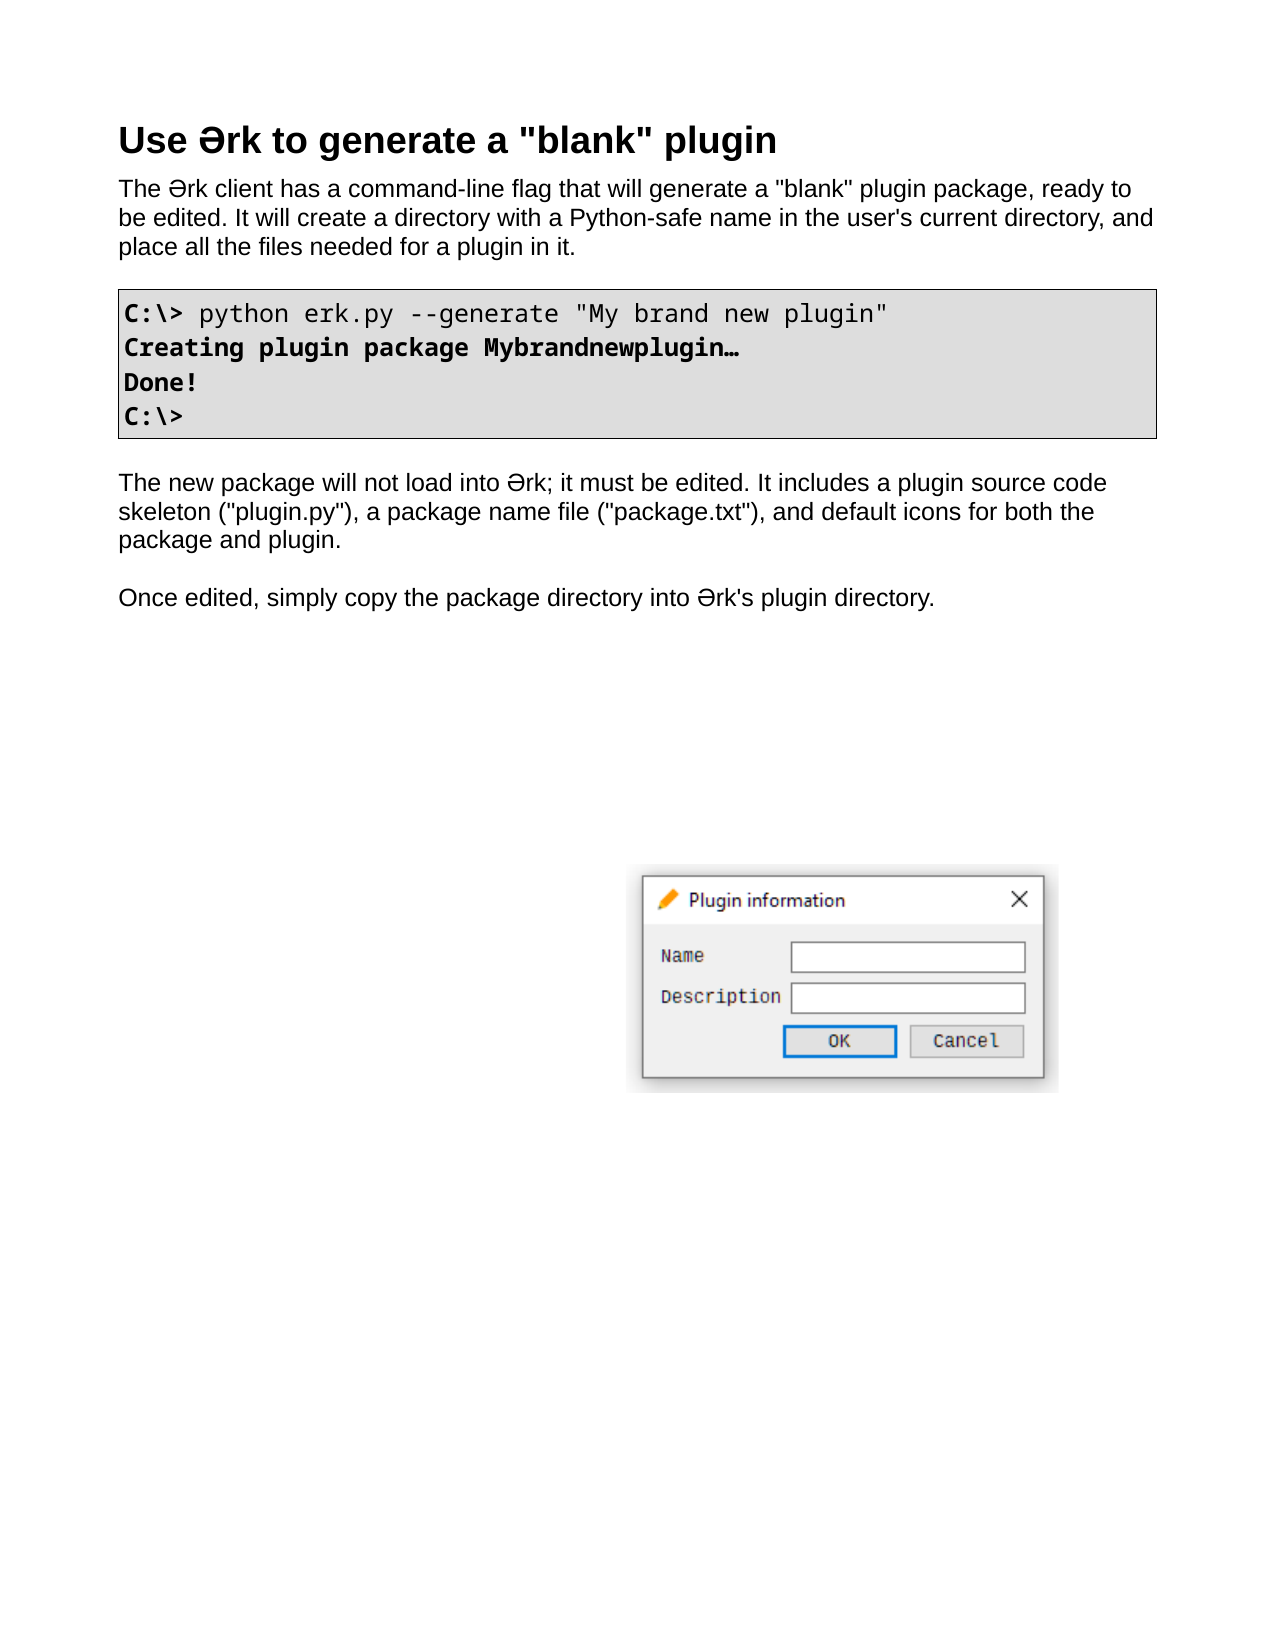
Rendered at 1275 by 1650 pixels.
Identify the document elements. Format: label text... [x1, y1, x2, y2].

text The new package will not load into Ərk; it must be edited. It includes a plugin source code skeleton ("plugin.py"), a package name file ("package.txt"), and default icons for both the package and plugin. [118, 468, 1157, 554]
subtitle Use Ərk to generate a "blank" plugin [118, 118, 1157, 162]
table_header C:\> python erk.py --generate "My brand new plugin" Creating plugin package Mybrandnewplugin… Done! C:\> [119, 290, 1156, 438]
text The Ərk client has a command-line flag that will generate a "blank" plugin package, ready to be edited. It will create a directory with a Python-safe name in the user's current directory, and place all the files needed for a plugin in it. [118, 174, 1157, 261]
picture [625, 864, 1059, 1093]
text Once edited, simply copy the package directory into Ərk's plugin directory. [118, 583, 1157, 612]
